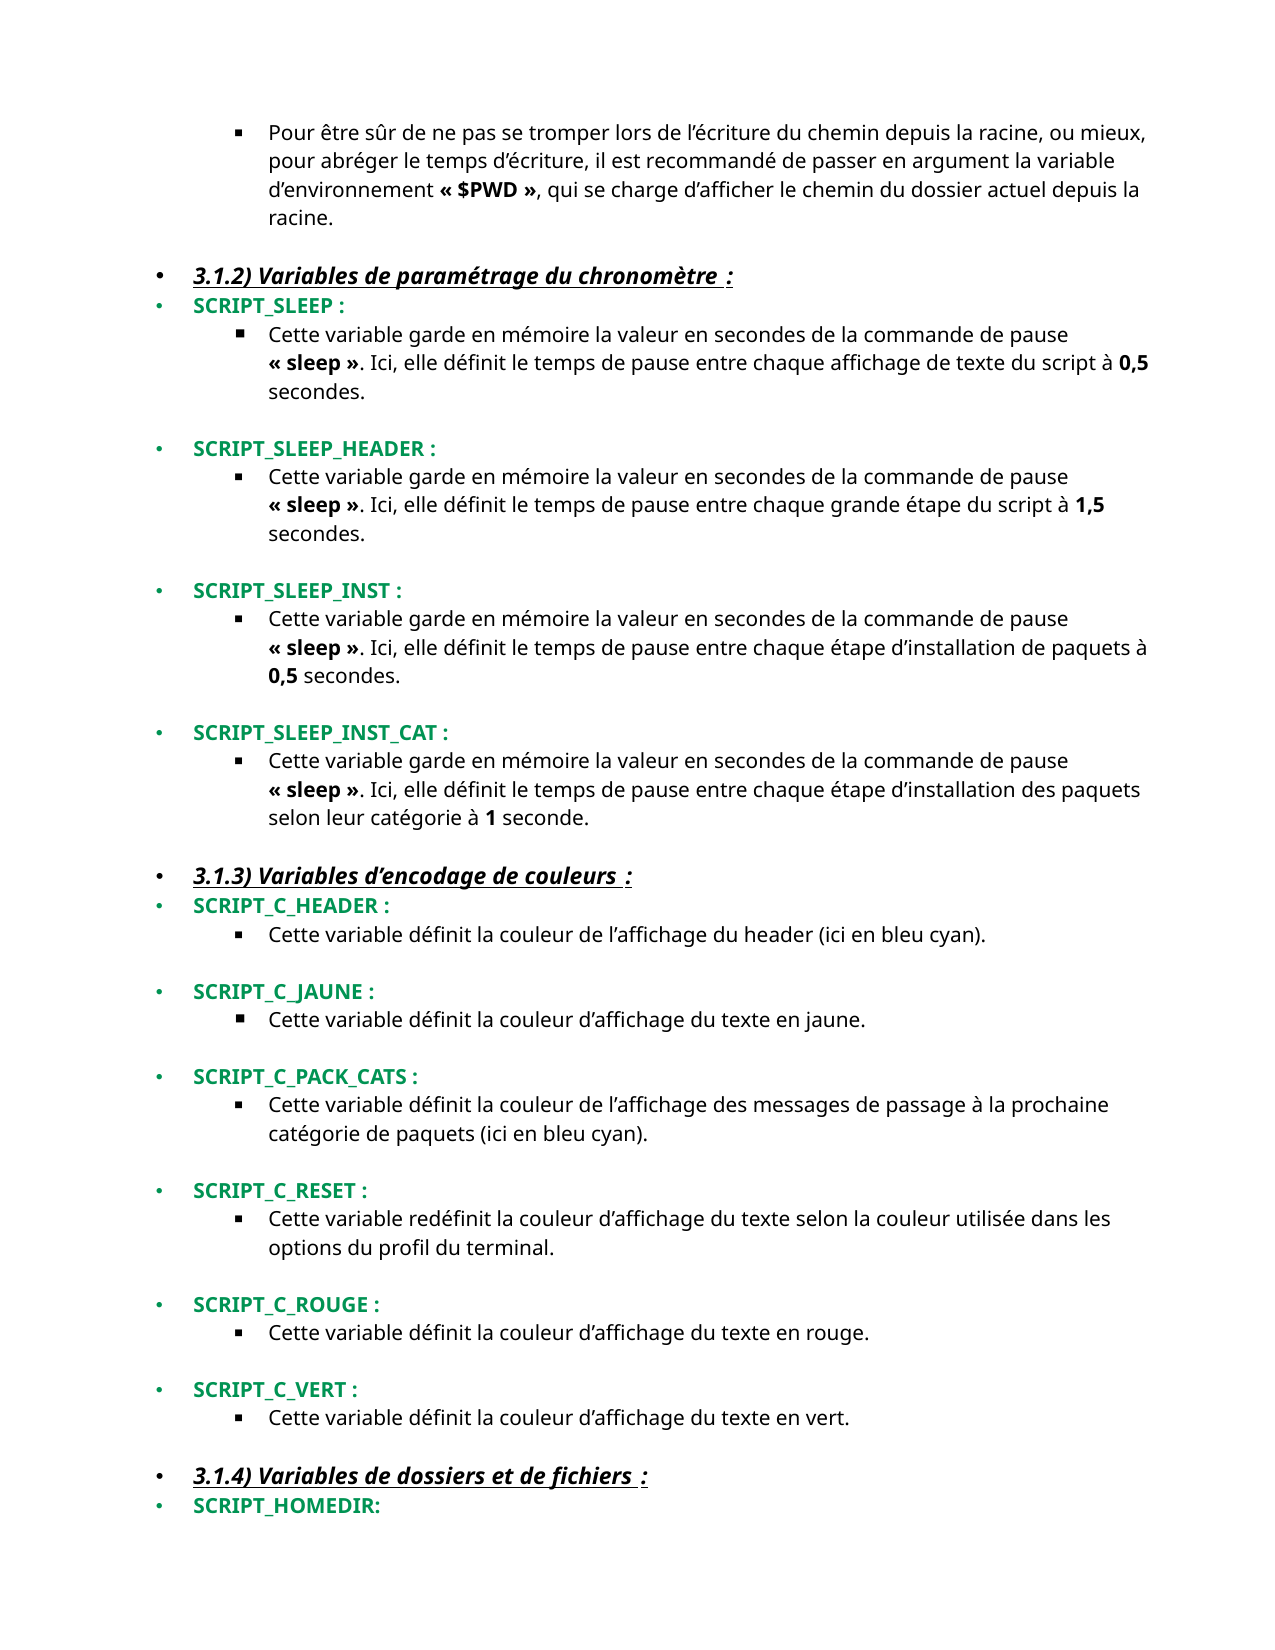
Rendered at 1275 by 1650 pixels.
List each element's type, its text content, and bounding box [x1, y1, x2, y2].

list Cette variable définit la couleur de l’affichage du header (ici en bleu cyan). [231, 920, 1157, 948]
list Cette variable définit la couleur d’affichage du texte en vert. [231, 1403, 1157, 1432]
list Cette variable garde en mémoire la valeur en secondes de la commande de pause « sleep ». Ici, elle définit le temps de pause entre chaque grande étape du script à 1,5 secondes. [231, 462, 1157, 547]
list Cette variable définit la couleur de l’affichage des messages de passage à la prochaine catégorie de paquets (ici en bleu cyan). [231, 1091, 1157, 1147]
list Pour être sûr de ne pas se tromper lors de l’écriture du chemin depuis la racine, ou mieux, pour abréger le temps d’écriture, il est recommandé de passer en argument la variable d’environnement « $PWD », qui se charge d’afficher le chemin du dossier actuel depuis la racine. [231, 118, 1157, 232]
list Cette variable redéfinit la couleur d’affichage du texte selon la couleur utilisée dans les options du profil du terminal. [231, 1204, 1157, 1261]
list 3.1.3) Variables d’encodage de couleurs : [156, 860, 1157, 892]
list SCRIPT_SLEEP_HEADER : [156, 434, 1157, 462]
list SCRIPT_C_PACK_CATS : [156, 1062, 1157, 1091]
list SCRIPT_SLEEP_INST : [156, 576, 1157, 604]
list SCRIPT_HOMEDIR: [156, 1492, 1157, 1520]
list SCRIPT_C_JAUNE : [156, 977, 1157, 1005]
list Cette variable définit la couleur d’affichage du texte en rouge. [231, 1318, 1157, 1347]
list SCRIPT_C_RESET : [156, 1176, 1157, 1204]
list SCRIPT_C_ROUGE : [156, 1290, 1157, 1318]
list Cette variable garde en mémoire la valeur en secondes de la commande de pause « sleep ». Ici, elle définit le temps de pause entre chaque étape d’installation de paquets à 0,5 secondes. [231, 604, 1157, 690]
list 3.1.4) Variables de dossiers et de fichiers : [156, 1460, 1157, 1492]
list Cette variable garde en mémoire la valeur en secondes de la commande de pause « sleep ». Ici, elle définit le temps de pause entre chaque étape d’installation des paquets selon leur catégorie à 1 seconde. [231, 747, 1157, 832]
list Cette variable garde en mémoire la valeur en secondes de la commande de pause « sleep ». Ici, elle définit le temps de pause entre chaque affichage de texte du script à 0,5 secondes. [231, 320, 1157, 405]
list SCRIPT_C_HEADER : [156, 892, 1157, 920]
list Cette variable définit la couleur d’affichage du texte en jaune. [231, 1005, 1157, 1034]
list SCRIPT_SLEEP_INST_CAT : [156, 718, 1157, 747]
list 3.1.2) Variables de paramétrage du chronomètre : [156, 260, 1157, 292]
list SCRIPT_C_VERT : [156, 1375, 1157, 1403]
list SCRIPT_SLEEP : [156, 292, 1157, 320]
